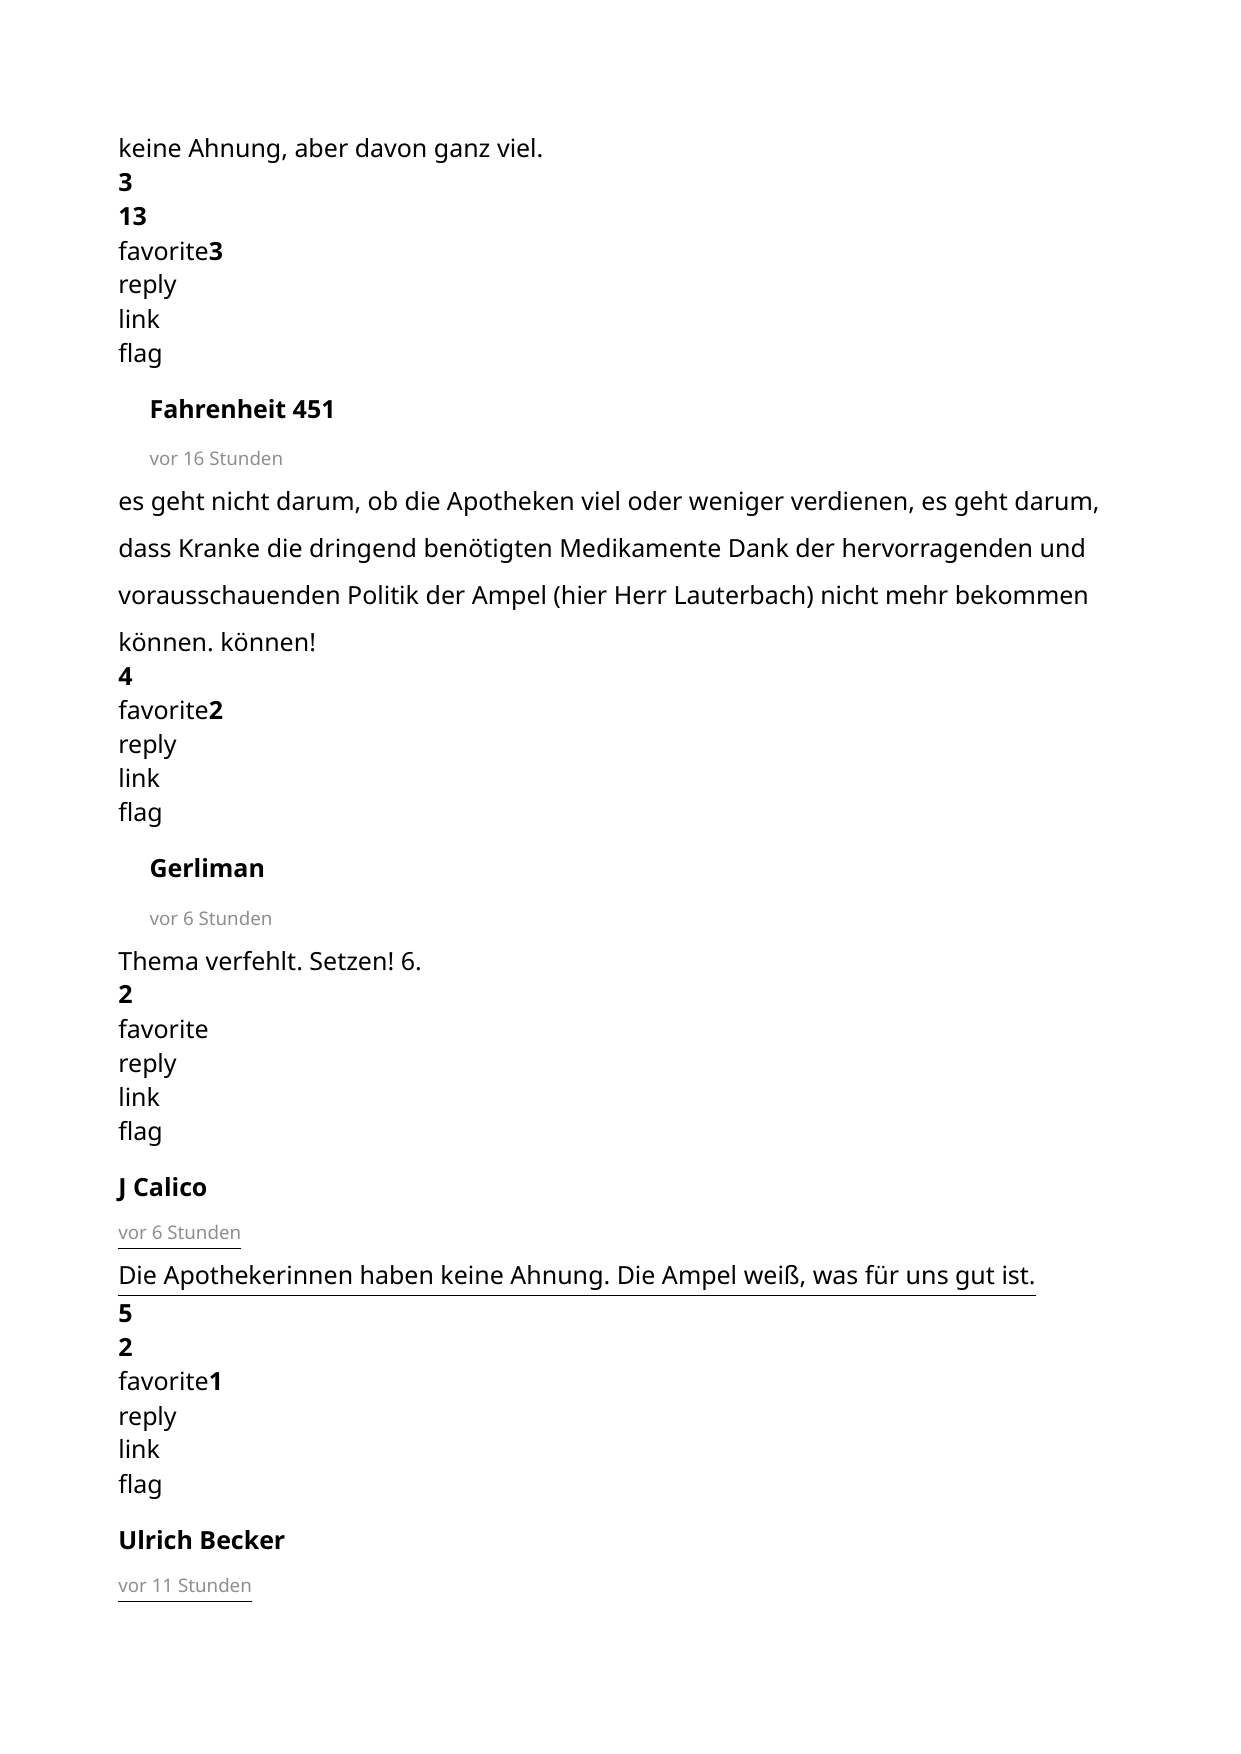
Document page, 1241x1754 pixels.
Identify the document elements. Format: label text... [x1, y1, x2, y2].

text 13 [118, 199, 1122, 233]
text reply [118, 1398, 1122, 1432]
text Thema verfehlt. Setzen! 6. [118, 930, 1122, 977]
text 5 [118, 1296, 1122, 1330]
text 4 [118, 658, 1122, 692]
text 2 [118, 1330, 1122, 1364]
text link [118, 1432, 1122, 1466]
text favorite [118, 1011, 1122, 1045]
text Gerliman [149, 844, 1114, 885]
text es geht nicht darum, ob die Apotheken viel oder weniger verdienen, es geht darum, dass Kranke die dringend benötigten Medikamente Dank der hervorragenden und vorausschauenden Politik der Ampel (hier Herr Lauterbach) nicht mehr bekommen können. können! [118, 471, 1122, 658]
text reply [118, 267, 1122, 301]
text favorite3 [118, 233, 1122, 267]
text flag [118, 335, 1122, 369]
text reply [118, 1045, 1122, 1079]
text link [118, 761, 1122, 795]
text vor 11 Stunden [118, 1572, 1122, 1602]
text Ulrich Becker [118, 1516, 1114, 1557]
text link [118, 1079, 1122, 1113]
text favorite1 [118, 1364, 1122, 1398]
text keine Ahnung, aber davon ganz viel. [118, 118, 1122, 165]
text reply [118, 727, 1122, 761]
text Die Apothekerinnen haben keine Ahnung. Die Ampel weiß, was für uns gut ist. [118, 1249, 1122, 1296]
text vor 6 Stunden [149, 901, 1122, 930]
text vor 6 Stunden [118, 1219, 1122, 1249]
text 3 [118, 165, 1122, 199]
text link [118, 301, 1122, 335]
text vor 16 Stunden [149, 441, 1122, 471]
text flag [118, 1466, 1122, 1500]
text flag [118, 1113, 1122, 1147]
text Fahrenheit 451 [149, 385, 1114, 426]
text J Calico [118, 1163, 1114, 1204]
text flag [118, 795, 1122, 829]
text favorite2 [118, 692, 1122, 727]
text 2 [118, 977, 1122, 1011]
